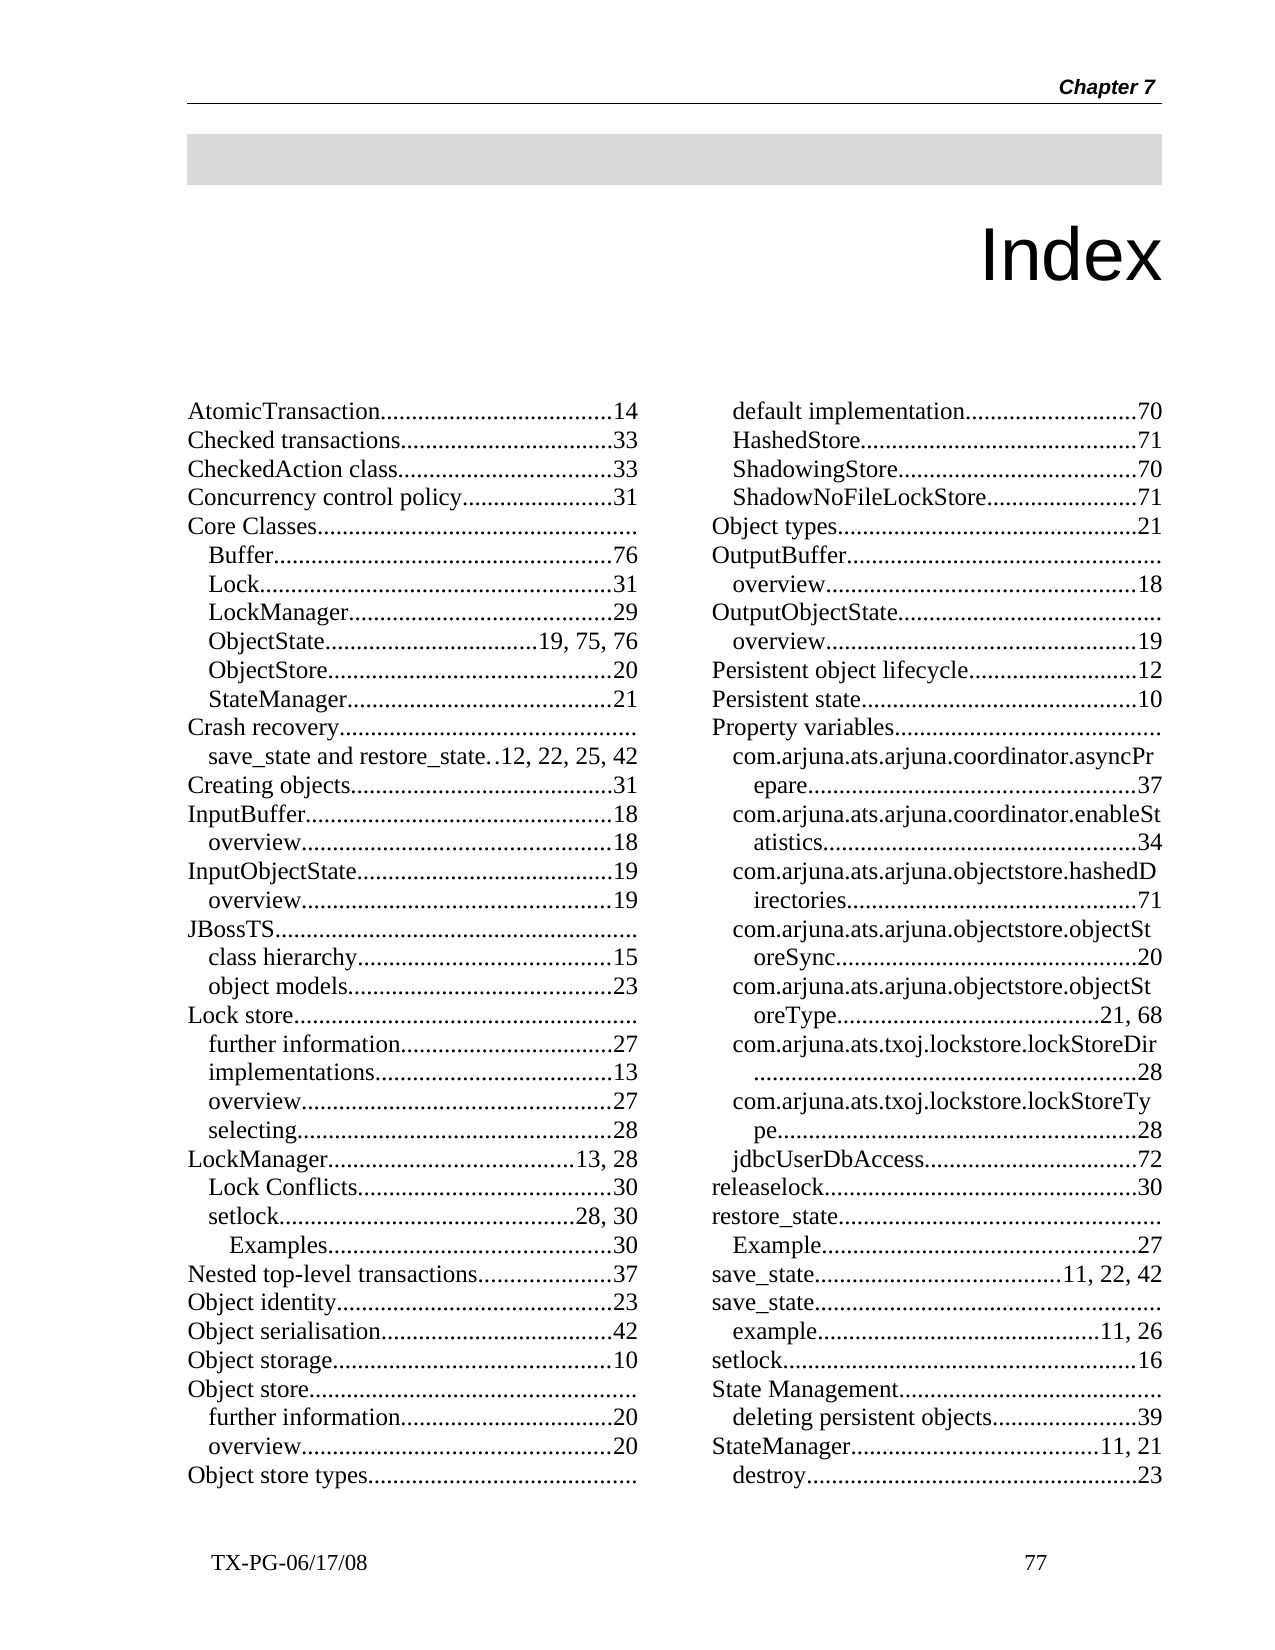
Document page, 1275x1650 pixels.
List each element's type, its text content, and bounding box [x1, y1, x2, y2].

text CheckedAction class 33 [187, 454, 638, 482]
text Lock Conflicts 30 [208, 1172, 638, 1201]
text overview 19 [208, 885, 638, 914]
text implementations 13 [208, 1057, 638, 1086]
text HashedStore 71 [732, 425, 1162, 454]
text Core Classes [187, 511, 638, 540]
text Object types 21 [712, 511, 1162, 540]
text Examples 30 [229, 1230, 638, 1259]
text overview 18 [208, 827, 638, 856]
text class hierarchy 15 [208, 942, 638, 971]
text com.arjuna.ats.arjuna.coordinator.asyncPrepare 37 [732, 741, 1162, 799]
text com.arjuna.ats.txoj.lockstore.lockStoreDir 28 [732, 1029, 1162, 1086]
text OutputBuffer [712, 540, 1162, 569]
text save_state [712, 1287, 1162, 1316]
text releaselock 30 [712, 1172, 1162, 1201]
text overview 18 [732, 569, 1162, 597]
text overview 19 [732, 626, 1162, 655]
text Persistent state 10 [712, 684, 1162, 712]
text Lock store [187, 1000, 638, 1029]
text InputObjectState 19 [187, 856, 638, 885]
text com.arjuna.ats.txoj.lockstore.lockStoreType 28 [732, 1086, 1162, 1144]
text Lock 31 [208, 569, 638, 597]
text jdbcUserDbAccess 72 [732, 1144, 1162, 1172]
text com.arjuna.ats.arjuna.objectstore.objectStoreSync 20 [732, 914, 1162, 971]
text State Management [712, 1374, 1162, 1402]
text AtomicTransaction 14 [187, 396, 638, 425]
text default implementation 70 [732, 396, 1162, 425]
text selecting 28 [208, 1115, 638, 1144]
text Object store [187, 1374, 638, 1402]
text Checked transactions 33 [187, 425, 638, 454]
text Concurrency control policy 31 [187, 482, 638, 511]
text com.arjuna.ats.arjuna.objectstore.objectStoreType 21, 68 [732, 971, 1162, 1029]
text destroy 23 [732, 1460, 1162, 1489]
title Index [302, 210, 1162, 296]
text ObjectState 19, 75, 76 [208, 626, 638, 655]
text object models 23 [208, 971, 638, 1000]
text OutputObjectState [712, 597, 1162, 626]
text ShadowingStore 70 [732, 454, 1162, 482]
text Buffer 76 [208, 540, 638, 569]
text Object identity 23 [187, 1287, 638, 1316]
text further information 20 [208, 1402, 638, 1431]
text setlock 16 [712, 1345, 1162, 1374]
text LockManager 13, 28 [187, 1144, 638, 1172]
text com.arjuna.ats.arjuna.objectstore.hashedDirectories 71 [732, 856, 1162, 914]
text Nested top-level transactions 37 [187, 1259, 638, 1287]
text restore_state [712, 1201, 1162, 1230]
text Object store types [187, 1460, 638, 1489]
text Property variables [712, 712, 1162, 741]
text setlock 28, 30 [208, 1201, 638, 1230]
text overview 27 [208, 1086, 638, 1115]
text JBossTS [187, 914, 638, 942]
text example 11, 26 [732, 1316, 1162, 1345]
text StateManager 21 [208, 684, 638, 712]
text com.arjuna.ats.arjuna.coordinator.enableStatistics 34 [732, 799, 1162, 856]
text Object serialisation 42 [187, 1316, 638, 1345]
text save_state 11, 22, 42 [712, 1259, 1162, 1287]
text Persistent object lifecycle 12 [712, 655, 1162, 684]
text ShadowNoFileLockStore 71 [732, 482, 1162, 511]
text Creating objects 31 [187, 770, 638, 799]
text StateManager 11, 21 [712, 1431, 1162, 1460]
text InputBuffer 18 [187, 799, 638, 827]
text Crash recovery [187, 712, 638, 741]
text deleting persistent objects 39 [732, 1402, 1162, 1431]
text further information 27 [208, 1029, 638, 1057]
text Example 27 [732, 1230, 1162, 1259]
text save_state and restore_state 12, 22, 25, 42 [208, 741, 638, 770]
text overview 20 [208, 1431, 638, 1460]
text ObjectStore 20 [208, 655, 638, 684]
text Object storage 10 [187, 1345, 638, 1374]
text LockManager 29 [208, 597, 638, 626]
